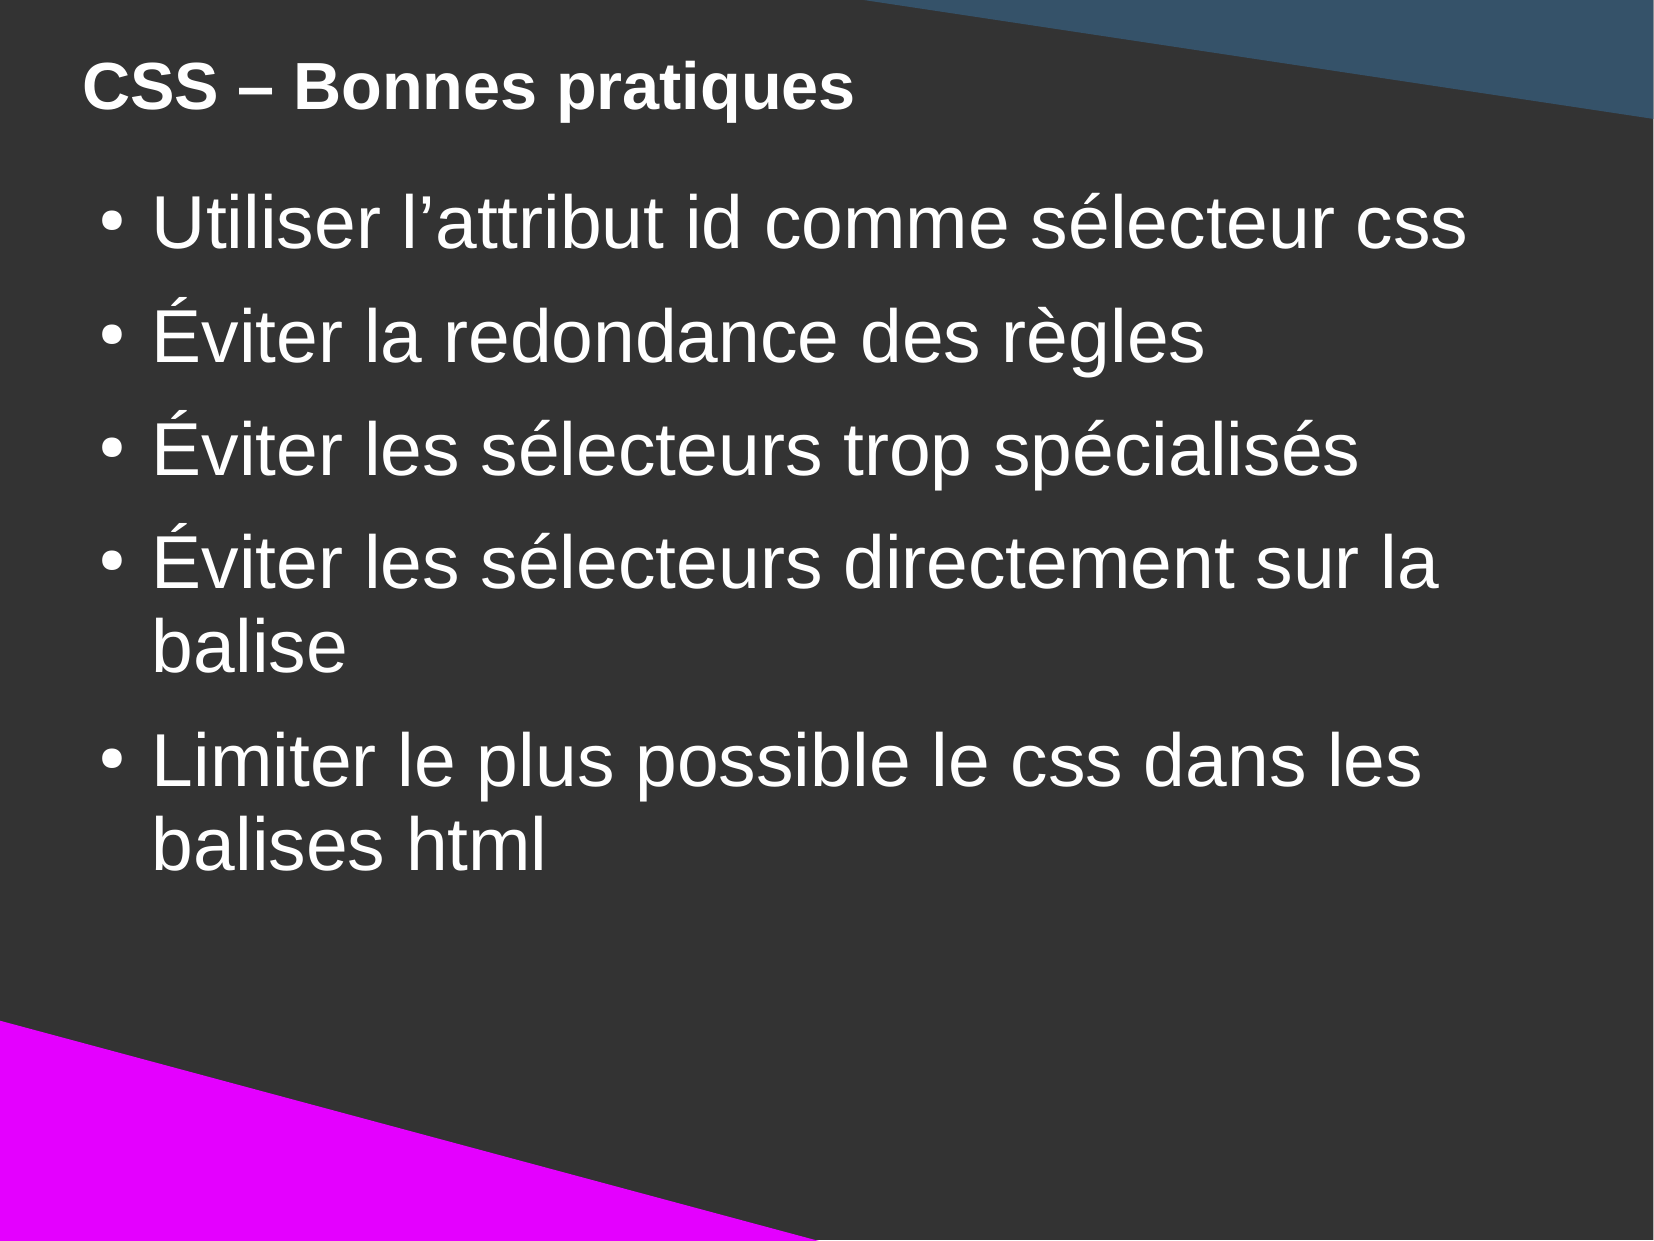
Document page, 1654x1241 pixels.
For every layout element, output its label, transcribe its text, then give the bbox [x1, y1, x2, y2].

list Utiliser l’attribut id comme sélecteur css Éviter la redondance des règles Éviter les sélecteurs trop spécialisés Éviter les sélecteurs directement sur la balise Limiter le plus possible le css dans les balises html [80, 180, 1605, 1052]
text_box [0, 1020, 819, 1241]
title CSS – Bonnes pratiques [82, 49, 1571, 152]
text_box [863, 0, 1654, 119]
